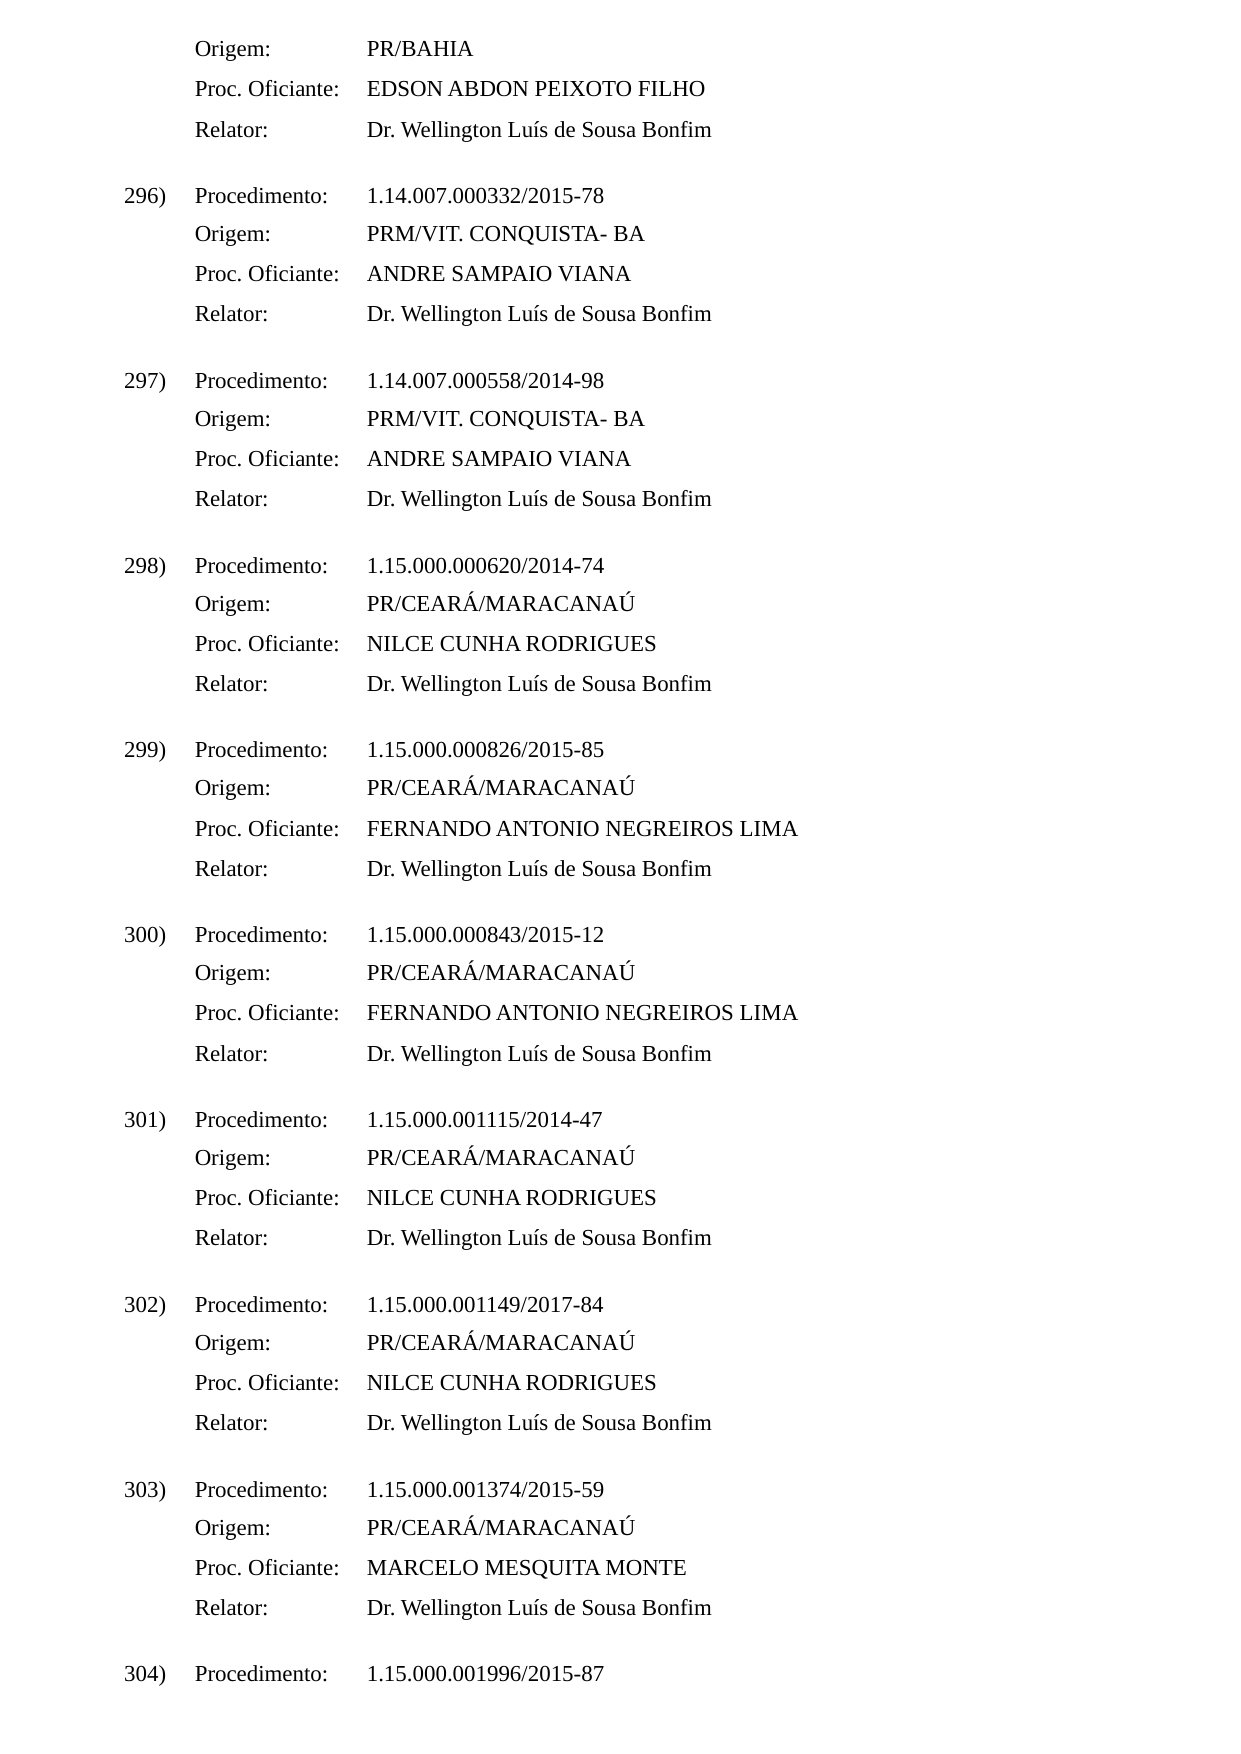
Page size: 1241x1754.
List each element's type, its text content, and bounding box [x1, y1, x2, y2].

table_cell [118, 1548, 189, 1588]
table_cell Relator: [189, 1034, 361, 1074]
table_cell [118, 1508, 189, 1548]
table_cell ANDRE SAMPAIO VIANA [361, 439, 1122, 479]
table_cell [118, 1404, 189, 1444]
table_header Procedimento: [189, 1655, 361, 1693]
table_cell [118, 1179, 189, 1219]
table_cell Dr. Wellington Luís de Sousa Bonfim [361, 110, 1122, 150]
table_cell Relator: [189, 664, 361, 704]
table_header 1.15.000.001149/2017-84 [361, 1285, 1122, 1323]
table_cell [118, 480, 189, 520]
table_cell Proc. Oficiante: [189, 994, 361, 1034]
table_cell Origem: [189, 584, 361, 624]
table_cell MARCELO MESQUITA MONTE [361, 1548, 1122, 1588]
table_header 1.15.000.000843/2015-12 [361, 916, 1122, 953]
table_header 1.15.000.000826/2015-85 [361, 731, 1122, 769]
table_header 300) [118, 916, 189, 953]
table_cell Origem: [189, 214, 361, 254]
table_cell [118, 849, 189, 889]
table_cell Proc. Oficiante: [189, 1363, 361, 1403]
table_cell [118, 664, 189, 704]
table_cell Dr. Wellington Luís de Sousa Bonfim [361, 1034, 1122, 1074]
table_cell PR/CEARÁ/MARACANAÚ [361, 1508, 1122, 1548]
table_cell [118, 809, 189, 849]
table_cell [118, 954, 189, 994]
table_cell PRM/VIT. CONQUISTA- BA [361, 214, 1122, 254]
table_header 1.15.000.000620/2014-74 [361, 546, 1122, 584]
table_cell PR/CEARÁ/MARACANAÚ [361, 769, 1122, 809]
table_cell FERNANDO ANTONIO NEGREIROS LIMA [361, 994, 1122, 1034]
table_cell NILCE CUNHA RODRIGUES [361, 1363, 1122, 1403]
table_cell Dr. Wellington Luís de Sousa Bonfim [361, 849, 1122, 889]
table_header 1.15.000.001115/2014-47 [361, 1100, 1122, 1138]
table_header 304) [118, 1655, 189, 1693]
table_cell PR/CEARÁ/MARACANAÚ [361, 584, 1122, 624]
table_header 297) [118, 361, 189, 399]
table_cell Dr. Wellington Luís de Sousa Bonfim [361, 1404, 1122, 1444]
table_cell Proc. Oficiante: [189, 439, 361, 479]
table_cell Dr. Wellington Luís de Sousa Bonfim [361, 1588, 1122, 1628]
table_cell Origem: [189, 30, 361, 70]
table_cell [118, 1138, 189, 1178]
table_cell [118, 295, 189, 335]
table_cell [118, 255, 189, 295]
table_cell Proc. Oficiante: [189, 624, 361, 664]
table_header 301) [118, 1100, 189, 1138]
table_header Procedimento: [189, 916, 361, 953]
table_cell Relator: [189, 1588, 361, 1628]
table_header Procedimento: [189, 1470, 361, 1508]
table_header Procedimento: [189, 1285, 361, 1323]
table_cell Relator: [189, 480, 361, 520]
table_cell [118, 769, 189, 809]
table_cell [118, 70, 189, 110]
table_cell Dr. Wellington Luís de Sousa Bonfim [361, 480, 1122, 520]
table_cell NILCE CUNHA RODRIGUES [361, 624, 1122, 664]
table_cell Origem: [189, 399, 361, 439]
table_cell PR/CEARÁ/MARACANAÚ [361, 1138, 1122, 1178]
table_cell Origem: [189, 954, 361, 994]
table_header 1.14.007.000558/2014-98 [361, 361, 1122, 399]
table_cell [118, 399, 189, 439]
table_cell PRM/VIT. CONQUISTA- BA [361, 399, 1122, 439]
table_header 298) [118, 546, 189, 584]
table_header Procedimento: [189, 731, 361, 769]
table_cell PR/CEARÁ/MARACANAÚ [361, 954, 1122, 994]
table_cell [118, 994, 189, 1034]
table_header 1.15.000.001374/2015-59 [361, 1470, 1122, 1508]
table_cell EDSON ABDON PEIXOTO FILHO [361, 70, 1122, 110]
table_cell [118, 1323, 189, 1363]
table_header 296) [118, 176, 189, 214]
table_cell Origem: [189, 769, 361, 809]
table_cell [118, 1363, 189, 1403]
table_header Procedimento: [189, 361, 361, 399]
table_cell Relator: [189, 295, 361, 335]
table_cell [118, 1034, 189, 1074]
table_cell Relator: [189, 1404, 361, 1444]
table_cell [118, 439, 189, 479]
table_header 302) [118, 1285, 189, 1323]
table_cell Dr. Wellington Luís de Sousa Bonfim [361, 295, 1122, 335]
table_cell [118, 214, 189, 254]
table_cell PR/CEARÁ/MARACANAÚ [361, 1323, 1122, 1363]
table_cell Relator: [189, 110, 361, 150]
table_cell NILCE CUNHA RODRIGUES [361, 1179, 1122, 1219]
table_header Procedimento: [189, 176, 361, 214]
table_cell ANDRE SAMPAIO VIANA [361, 255, 1122, 295]
table_cell Dr. Wellington Luís de Sousa Bonfim [361, 664, 1122, 704]
table_header 299) [118, 731, 189, 769]
table_cell Proc. Oficiante: [189, 255, 361, 295]
table_cell Dr. Wellington Luís de Sousa Bonfim [361, 1219, 1122, 1259]
table_header 303) [118, 1470, 189, 1508]
table_cell Proc. Oficiante: [189, 70, 361, 110]
table_cell Proc. Oficiante: [189, 809, 361, 849]
table_cell [118, 30, 189, 70]
table_cell Proc. Oficiante: [189, 1548, 361, 1588]
table_cell Origem: [189, 1138, 361, 1178]
table_cell FERNANDO ANTONIO NEGREIROS LIMA [361, 809, 1122, 849]
table_cell [118, 1588, 189, 1628]
table_header Procedimento: [189, 546, 361, 584]
table_cell Origem: [189, 1323, 361, 1363]
table_header Procedimento: [189, 1100, 361, 1138]
table_cell [118, 624, 189, 664]
table_header 1.15.000.001996/2015-87 [361, 1655, 1122, 1693]
table_cell Proc. Oficiante: [189, 1179, 361, 1219]
table_cell [118, 110, 189, 150]
table_cell PR/BAHIA [361, 30, 1122, 70]
table_cell [118, 1219, 189, 1259]
table_cell [118, 584, 189, 624]
table_cell Origem: [189, 1508, 361, 1548]
table_header 1.14.007.000332/2015-78 [361, 176, 1122, 214]
table_cell Relator: [189, 849, 361, 889]
table_cell Relator: [189, 1219, 361, 1259]
